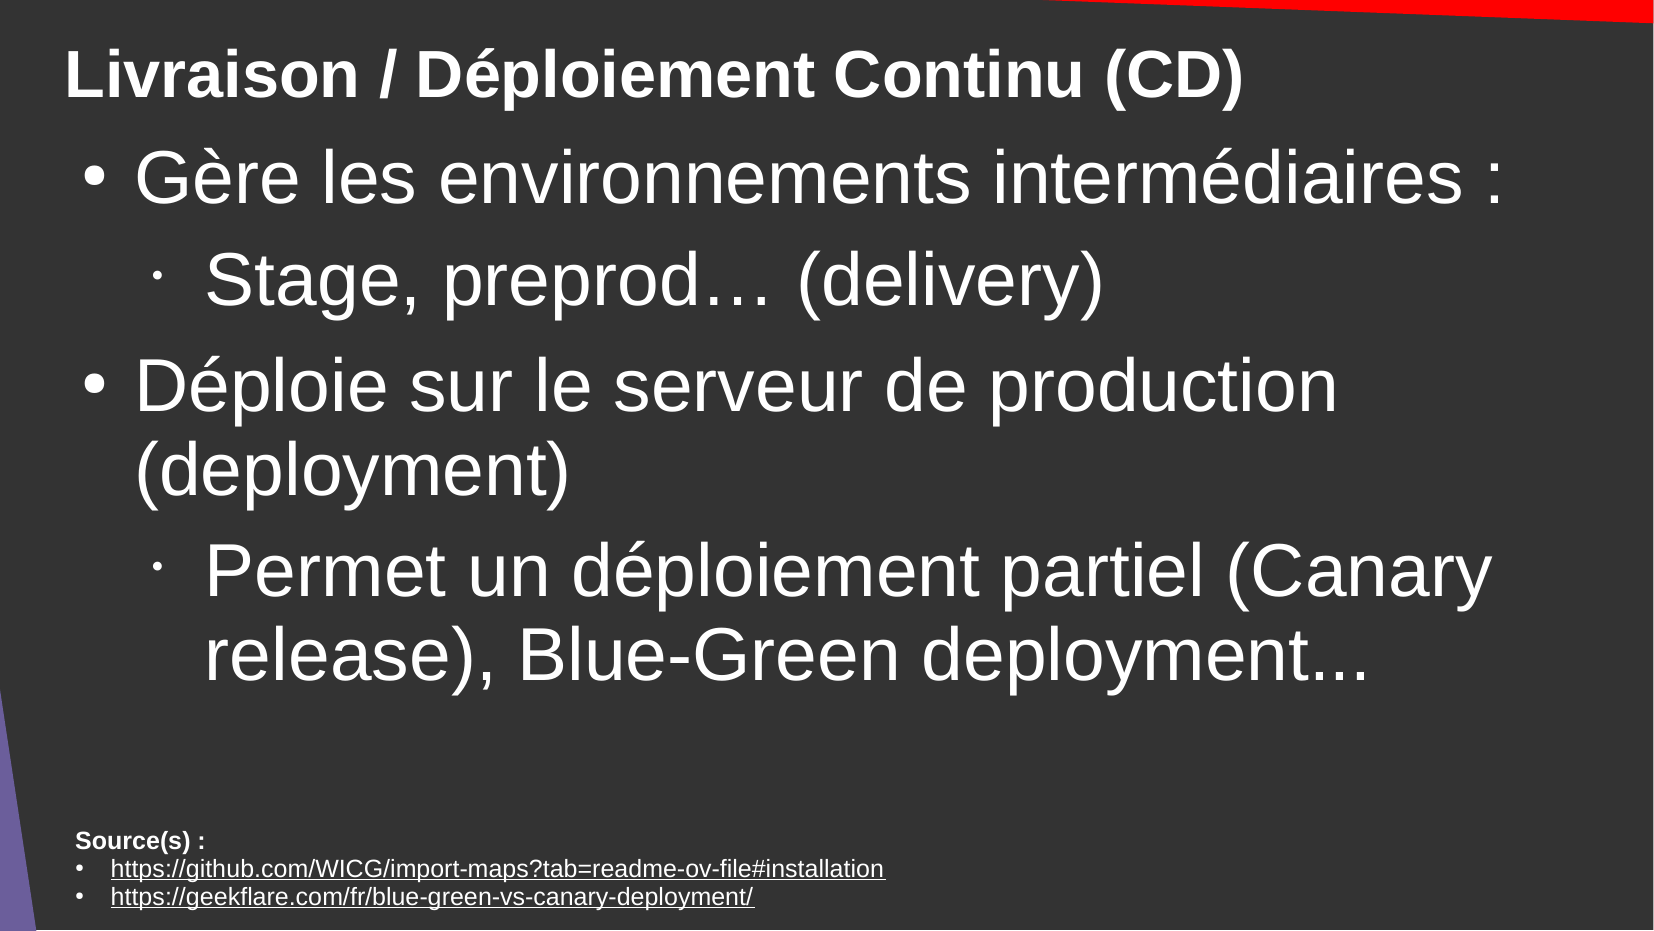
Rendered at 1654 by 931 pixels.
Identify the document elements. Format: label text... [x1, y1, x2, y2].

title Livraison / Déploiement Continu (CD) [64, 37, 1471, 119]
text_box [1042, 0, 1654, 24]
text_box [0, 689, 37, 931]
list Gère les environnements intermédiaires : Stage, preprod… (delivery) Déploie sur le serveur de production (deployment) Permet un déploiement partiel (Canary release), Blue-Green deployment... [63, 135, 1542, 809]
text_box Source(s) : https://github.com/WICG/import-maps?tab=readme-ov-file#installation https://geekflare.com/fr/blue-green-vs-canary-deployment/ [60, 809, 1546, 919]
